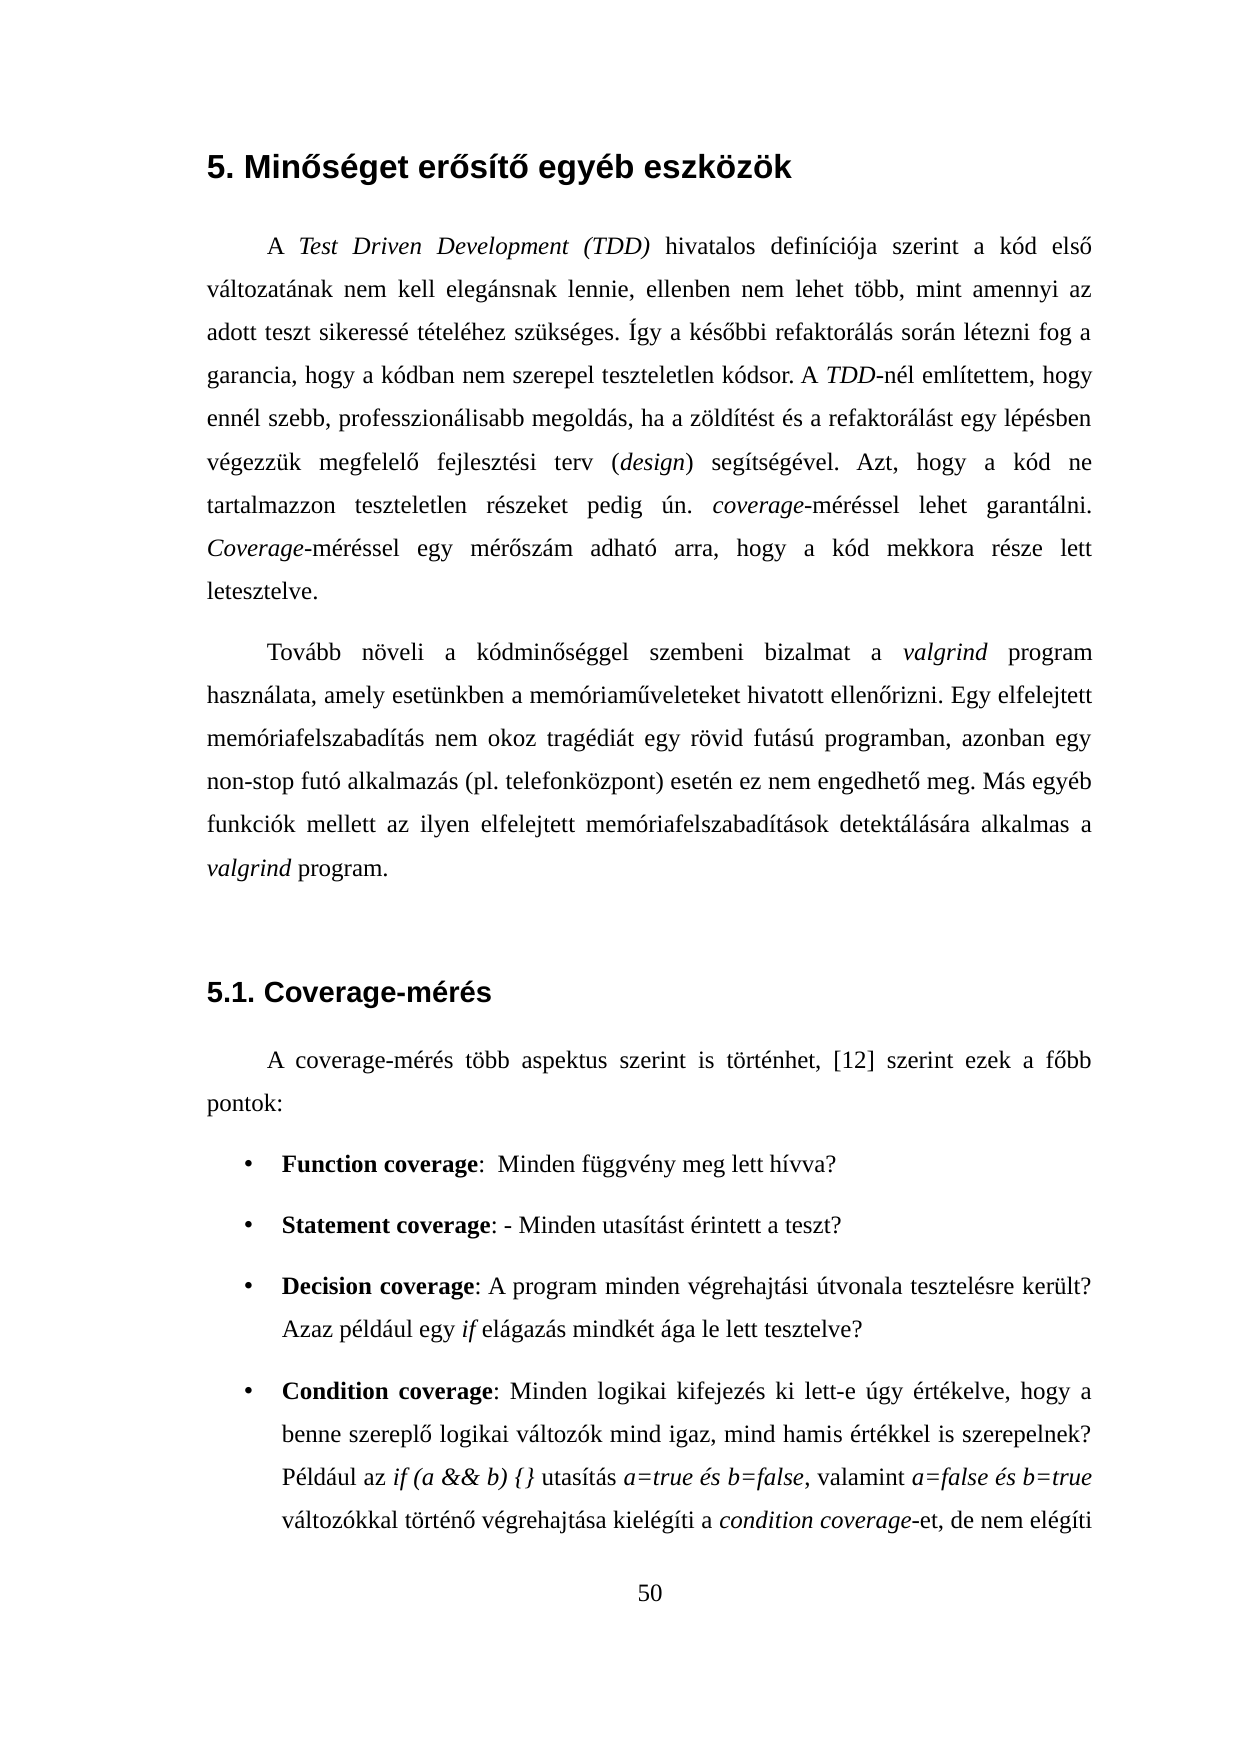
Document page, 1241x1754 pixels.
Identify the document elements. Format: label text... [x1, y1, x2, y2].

list Condition coverage: Minden logikai kifejezés ki lett-e úgy értékelve, hogy a benne szereplő logikai változók mind igaz, mind hamis értékkel is szerepelnek? Például az if (a && b) {} utasítás a=true és b=false, valamint a=false és b=true változókkal történő végrehajtása kielégíti a condition coverage-et, de nem elégíti [244, 1376, 1093, 1534]
list Statement coverage: - Minden utasítást érintett a teszt? [244, 1210, 1093, 1239]
text A coverage-mérés több aspektus szerint is történhet, [12] szerint ezek a főbb pontok: [207, 1045, 1093, 1117]
subtitle Coverage-mérés [207, 975, 1093, 1009]
text Tovább növeli a kódminőséggel szembeni bizalmat a valgrind program használata, amely esetünkben a memóriaműveleteket hivatott ellenőrizni. Egy elfelejtett memóriafelszabadítás nem okoz tragédiát egy rövid futású programban, azonban egy non-stop futó alkalmazás (pl. telefonközpont) esetén ez nem engedhető meg. Más egyéb funkciók mellett az ilyen elfelejtett memóriafelszabadítások detektálására alkalmas a valgrind program. [207, 637, 1093, 881]
list Decision coverage: A program minden végrehajtási útvonala tesztelésre került? Azaz például egy if elágazás mindkét ága le lett tesztelve? [244, 1271, 1093, 1343]
list Function coverage: Minden függvény meg lett hívva? [244, 1149, 1093, 1178]
subtitle Minőséget erősítő egyéb eszközök [207, 148, 1093, 186]
text A Test Driven Development (TDD) hivatalos definíciója szerint a kód első változatának nem kell elegánsnak lennie, ellenben nem lehet több, mint amennyi az adott teszt sikeressé tételéhez szükséges. Így a későbbi refaktorálás során létezni fog a garancia, hogy a kódban nem szerepel teszteletlen kódsor. A TDD-nél említettem, hogy ennél szebb, professzionálisabb megoldás, ha a zöldítést és a refaktorálást egy lépésben végezzük megfelelő fejlesztési terv (design) segítségével. Azt, hogy a kód ne tartalmazzon teszteletlen részeket pedig ún. coverage-méréssel lehet garantálni. Coverage-méréssel egy mérőszám adható arra, hogy a kód mekkora része lett letesztelve. [207, 231, 1093, 605]
